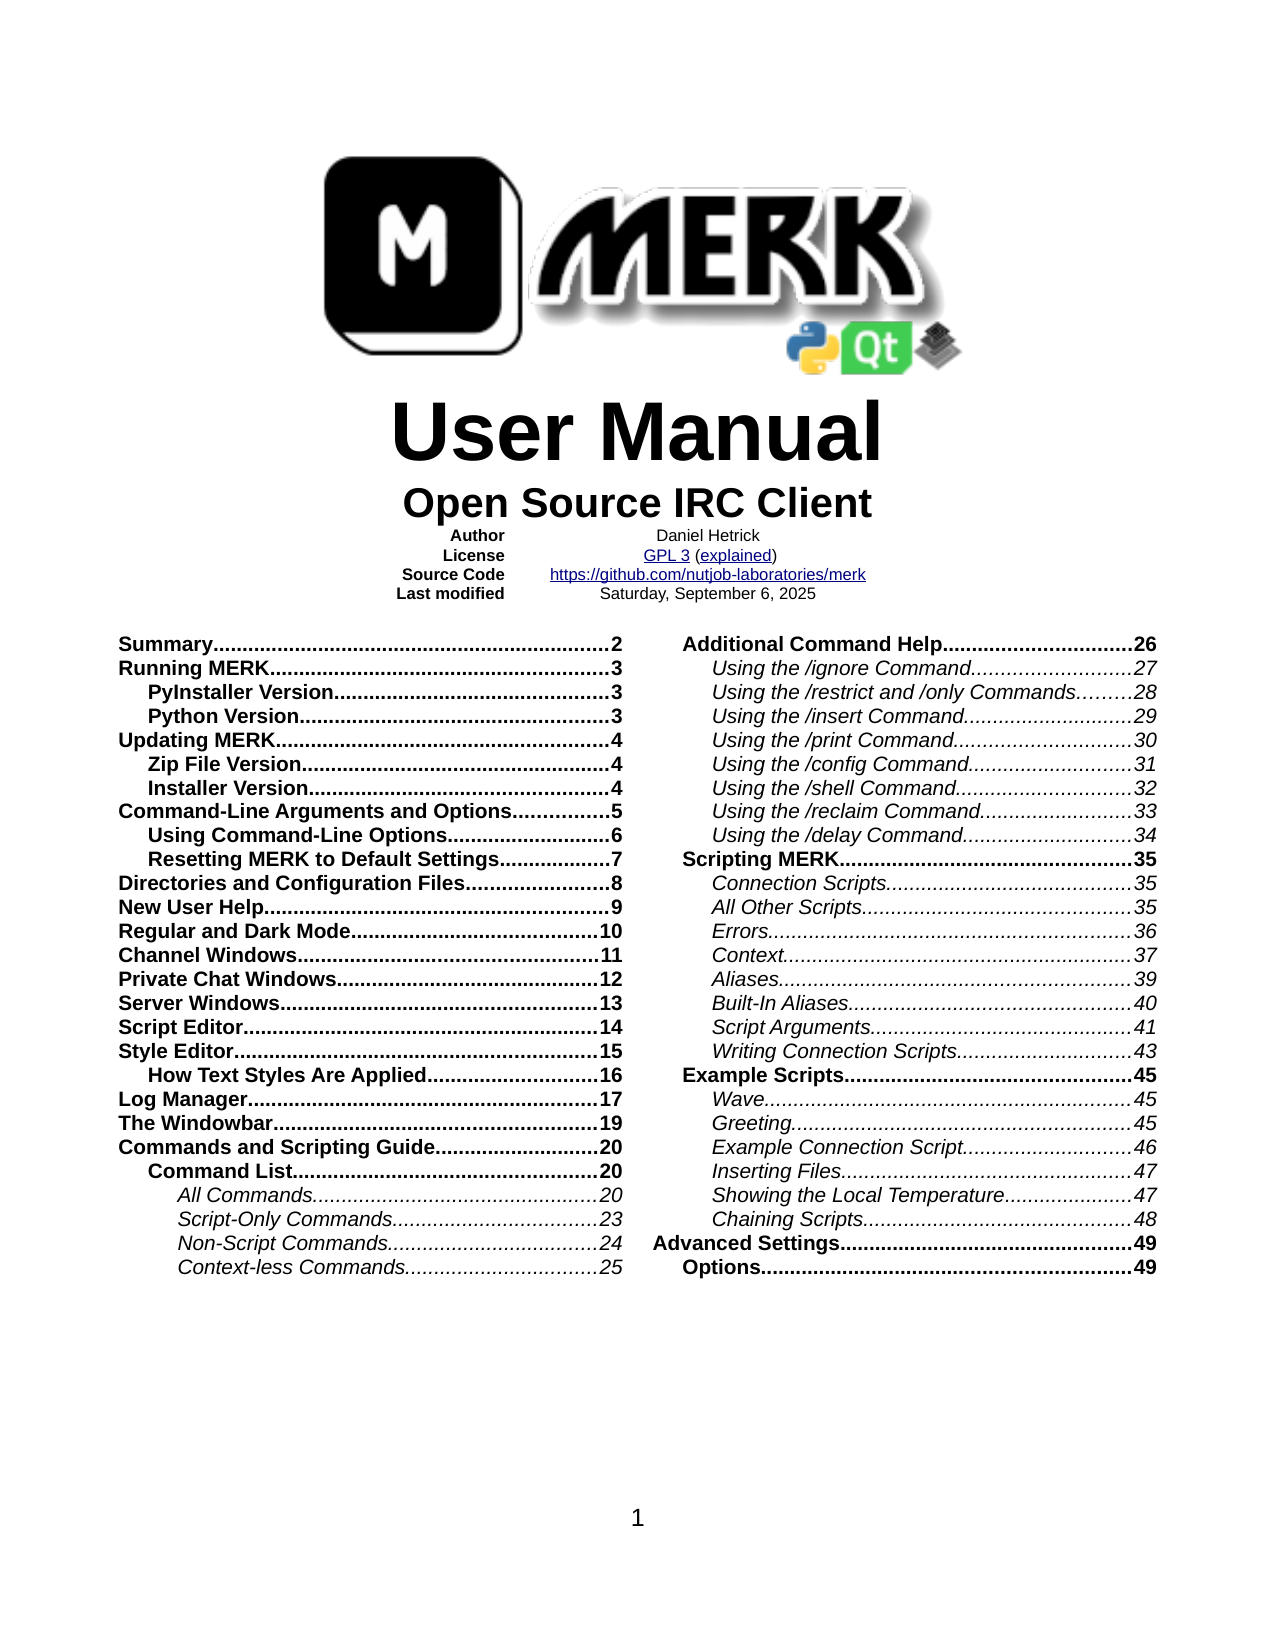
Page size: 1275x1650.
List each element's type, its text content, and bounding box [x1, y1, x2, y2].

text Command List 20 [148, 1159, 622, 1183]
text Scripting MERK 35 [682, 847, 1157, 871]
text Wave 45 [712, 1087, 1157, 1111]
table_cell Saturday, September 6, 2025 [519, 584, 897, 603]
text PyInstaller Version 3 [148, 679, 622, 703]
text Resetting MERK to Default Settings 7 [148, 847, 622, 871]
text Chaining Scripts 48 [712, 1207, 1157, 1231]
text Context 37 [712, 943, 1157, 967]
text Script Editor 14 [118, 1015, 622, 1039]
text Aliases 39 [712, 967, 1157, 991]
table_header Author [378, 526, 518, 545]
table_cell License [378, 545, 518, 564]
table_cell Last modified [378, 584, 518, 603]
table_cell GPL 3 (explained) [519, 545, 897, 564]
text Updating MERK 4 [118, 727, 622, 751]
text Using the /print Command 30 [712, 727, 1157, 751]
text Using the /insert Command 29 [712, 703, 1157, 727]
text All Commands 20 [177, 1183, 622, 1207]
picture [304, 132, 971, 383]
text Options 49 [682, 1254, 1157, 1278]
text Using the /delay Command 34 [712, 823, 1157, 847]
text All Other Scripts 35 [712, 895, 1157, 919]
text Directories and Configuration Files 8 [118, 871, 622, 895]
table_header Daniel Hetrick [519, 526, 897, 545]
text Script-Only Commands 23 [177, 1207, 622, 1231]
text Non-Script Commands 24 [177, 1231, 622, 1254]
text Open Source IRC Client [118, 478, 1157, 526]
text User Manual [118, 382, 1157, 478]
text Using the /config Command 31 [712, 751, 1157, 775]
text Writing Connection Scripts 43 [712, 1039, 1157, 1063]
text Example Connection Script 46 [712, 1135, 1157, 1159]
text Errors 36 [712, 919, 1157, 943]
text Built-In Aliases 40 [712, 991, 1157, 1015]
text Channel Windows 11 [118, 943, 622, 967]
text Context-less Commands 25 [177, 1254, 622, 1278]
text Running MERK 3 [118, 656, 622, 679]
text Showing the Local Temperature 47 [712, 1183, 1157, 1207]
text Advanced Settings 49 [652, 1231, 1157, 1254]
text Style Editor 15 [118, 1039, 622, 1063]
text Using the /ignore Command 27 [712, 656, 1157, 679]
text Regular and Dark Mode 10 [118, 919, 622, 943]
text Installer Version 4 [148, 775, 622, 799]
text Python Version 3 [148, 703, 622, 727]
text Inserting Files 47 [712, 1159, 1157, 1183]
text Command-Line Arguments and Options 5 [118, 799, 622, 823]
text Using the /shell Command 32 [712, 775, 1157, 799]
table_cell https://github.com/nutjob-laboratories/merk [519, 565, 897, 584]
text Using the /reclaim Command 33 [712, 799, 1157, 823]
text Additional Command Help 26 [682, 632, 1157, 656]
text Server Windows 13 [118, 991, 622, 1015]
text Using the /restrict and /only Commands 28 [712, 679, 1157, 703]
table_cell Source Code [378, 565, 518, 584]
text Using Command-Line Options 6 [148, 823, 622, 847]
text Commands and Scripting Guide 20 [118, 1135, 622, 1159]
text Connection Scripts 35 [712, 871, 1157, 895]
text Script Arguments 41 [712, 1015, 1157, 1039]
text The Windowbar 19 [118, 1111, 622, 1135]
text How Text Styles Are Applied 16 [148, 1063, 622, 1087]
text Log Manager 17 [118, 1087, 622, 1111]
text Zip File Version 4 [148, 751, 622, 775]
text Greeting 45 [712, 1111, 1157, 1135]
text Summary 2 [118, 632, 622, 656]
text Example Scripts 45 [682, 1063, 1157, 1087]
text Private Chat Windows 12 [118, 967, 622, 991]
text New User Help 9 [118, 895, 622, 919]
